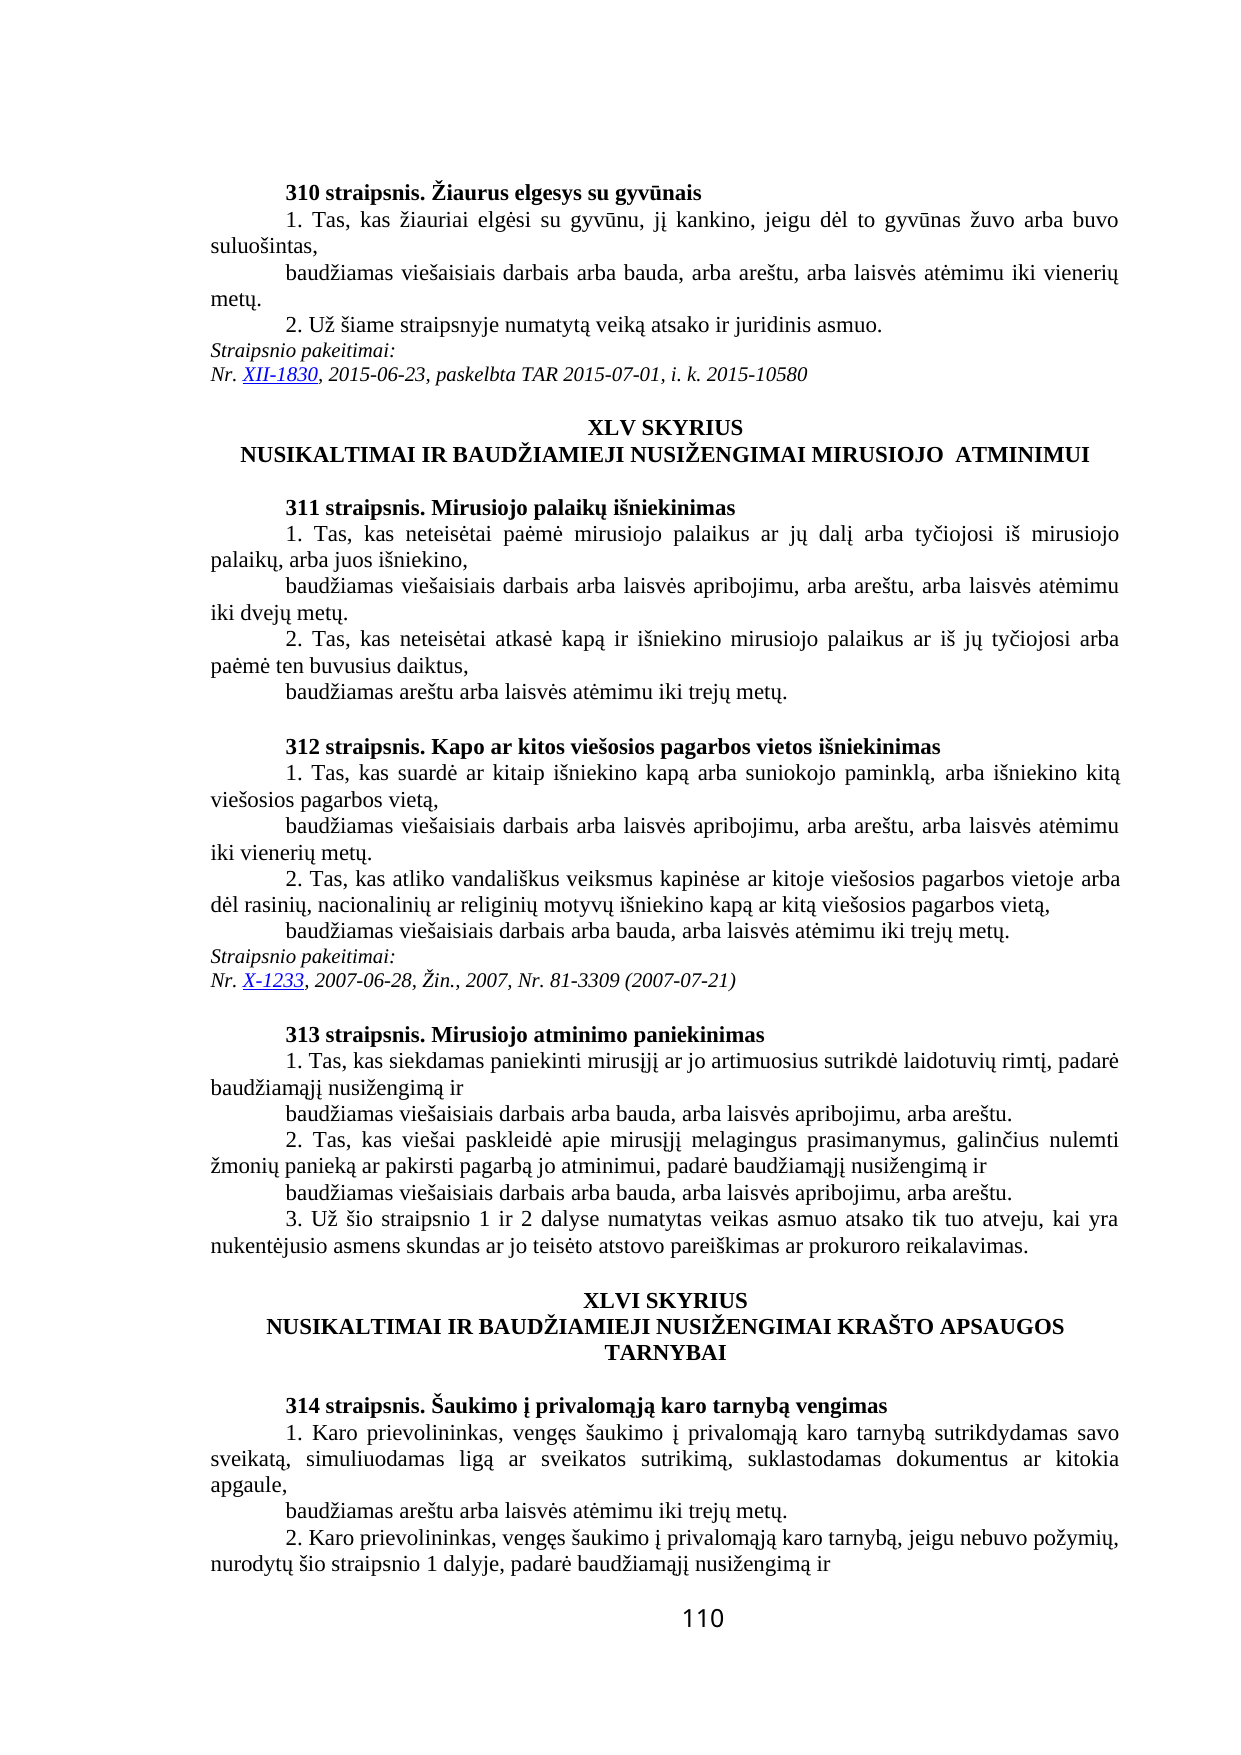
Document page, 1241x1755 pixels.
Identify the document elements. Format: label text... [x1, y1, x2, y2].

text 1. Tas, kas siekdamas paniekinti mirusįjį ar jo artimuosius sutrikdė laidotuvių rimtį, padarė baudžiamąjį nusižengimą ir [210, 1047, 1120, 1100]
text Straipsnio pakeitimai: [210, 944, 1120, 968]
text baudžiamas viešaisiais darbais arba bauda, arba areštu, arba laisvės atėmimu iki vienerių metų. [210, 258, 1120, 311]
text 1. Karo prievolininkas, vengęs šaukimo į privalomąją karo tarnybą sutrikdydamas savo sveikatą, simuliuodamas ligą ar sveikatos sutrikimą, suklastodamas dokumentus ar kitokia apgaule, [210, 1418, 1120, 1498]
text baudžiamas viešaisiais darbais arba laisvės apribojimu, arba areštu, arba laisvės atėmimu iki dvejų metų. [210, 573, 1120, 625]
text 2. Tas, kas atliko vandališkus veiksmus kapinėse ar kitoje viešosios pagarbos vietoje arba dėl rasinių, nacionalinių ar religinių motyvų išniekino kapą ar kitą viešosios pagarbos vietą, [210, 865, 1120, 918]
text baudžiamas viešaisiais darbais arba bauda, arba laisvės atėmimu iki trejų metų. [210, 918, 1120, 944]
text 2. Tas, kas viešai paskleidė apie mirusįjį melagingus prasimanymus, galinčius nulemti žmonių panieką ar pakirsti pagarbą jo atminimui, padarė baudžiamąjį nusižengimą ir [210, 1126, 1120, 1179]
text 310 straipsnis. Žiaurus elgesys su gyvūnais [210, 179, 1120, 206]
text baudžiamas viešaisiais darbais arba laisvės apribojimu, arba areštu, arba laisvės atėmimu iki vienerių metų. [210, 812, 1120, 865]
text 2. Tas, kas neteisėtai atkasė kapą ir išniekino mirusiojo palaikus ar iš jų tyčiojosi arba paėmė ten buvusius daiktus, [210, 625, 1120, 678]
text XLV SKYRIUS [210, 414, 1120, 441]
text 312 straipsnis. Kapo ar kitos viešosios pagarbos vietos išniekinimas [210, 733, 1120, 759]
text 1. Tas, kas suardė ar kitaip išniekino kapą arba suniokojo paminklą, arba išniekino kitą viešosios pagarbos vietą, [210, 759, 1120, 812]
text Straipsnio pakeitimai: [210, 338, 1120, 362]
subtitle XLVI skyrius [210, 1287, 1120, 1313]
text baudžiamas areštu arba laisvės atėmimu iki trejų metų. [210, 1498, 1120, 1524]
text 2. Už šiame straipsnyje numatytą veiką atsako ir juridinis asmuo. [210, 311, 1120, 338]
text Nr. XII-1830, 2015-06-23, paskelbta TAR 2015-07-01, i. k. 2015-10580 [210, 362, 1120, 386]
text 3. Už šio straipsnio 1 ir 2 dalyse numatytas veikas asmuo atsako tik tuo atveju, kai yra nukentėjusio asmens skundas ar jo teisėto atstovo pareiškimas ar prokuroro reikalavimas. [210, 1205, 1120, 1258]
text 1. Tas, kas žiauriai elgėsi su gyvūnu, jį kankino, jeigu dėl to gyvūnas žuvo arba buvo suluošintas, [210, 206, 1120, 258]
text baudžiamas areštu arba laisvės atėmimu iki trejų metų. [210, 678, 1120, 704]
text 313 straipsnis. Mirusiojo atminimo paniekinimas [210, 1021, 1120, 1047]
text Nusikaltimai IR BAUDŽIAMIEJI NUSIŽENGIMAI krašto apsaugos tarnybAI [210, 1313, 1120, 1366]
text 2. Karo prievolininkas, vengęs šaukimo į privalomąją karo tarnybą, jeigu nebuvo požymių, nurodytų šio straipsnio 1 dalyje, padarė baudžiamąjį nusižengimą ir [210, 1524, 1120, 1577]
text NUSIKALTIMAI IR BAUDŽIAMIEJI NUSIŽENGIMAI MIRUSIOJO ATMINIMUI [210, 441, 1120, 467]
text Nr. X-1233, 2007-06-28, Žin., 2007, Nr. 81-3309 (2007-07-21) [210, 968, 1120, 992]
text baudžiamas viešaisiais darbais arba bauda, arba laisvės apribojimu, arba areštu. [210, 1100, 1120, 1126]
text 314 straipsnis. Šaukimo į privalomąją karo tarnybą vengimas [210, 1392, 1120, 1418]
text 311 straipsnis. Mirusiojo palaikų išniekinimas [210, 493, 1120, 520]
text baudžiamas viešaisiais darbais arba bauda, arba laisvės apribojimu, arba areštu. [210, 1179, 1120, 1205]
text 1. Tas, kas neteisėtai paėmė mirusiojo palaikus ar jų dalį arba tyčiojosi iš mirusiojo palaikų, arba juos išniekino, [210, 520, 1120, 573]
